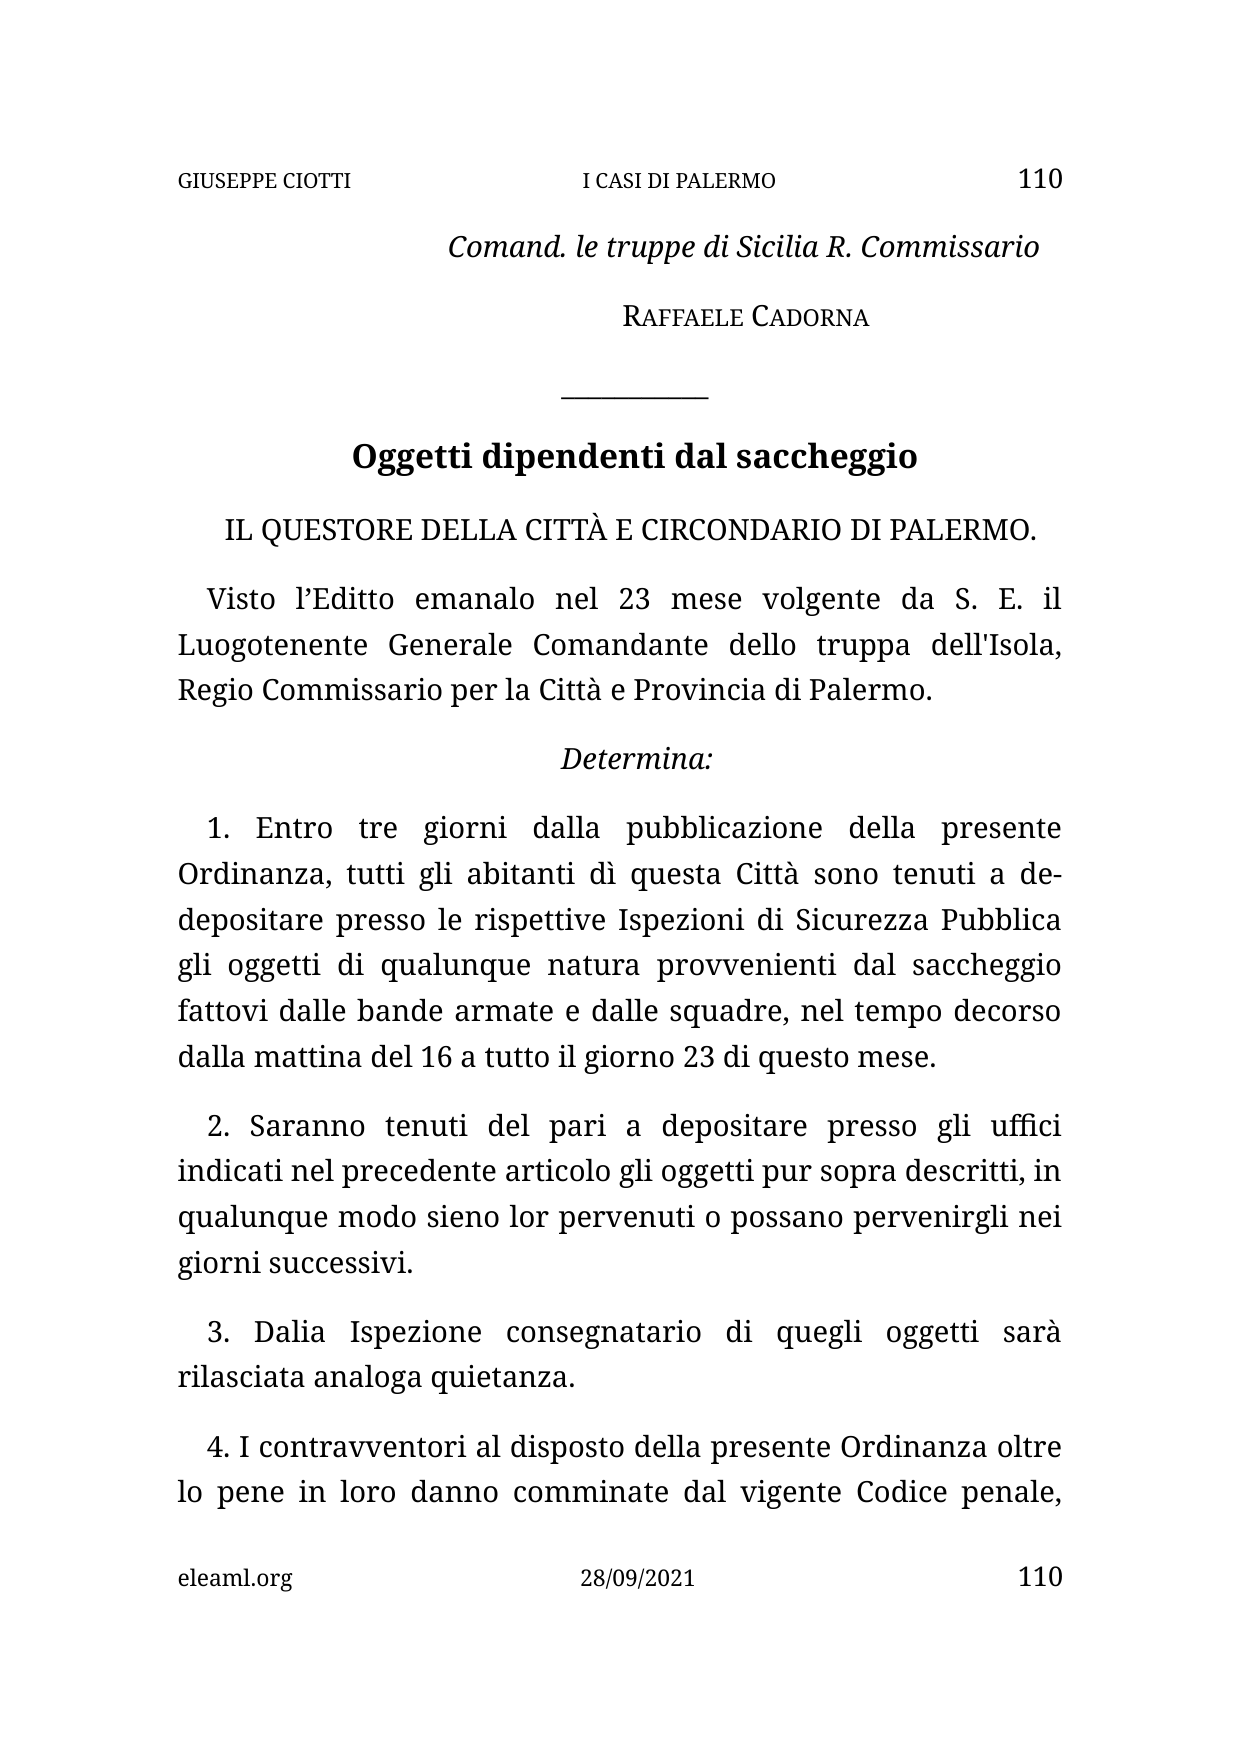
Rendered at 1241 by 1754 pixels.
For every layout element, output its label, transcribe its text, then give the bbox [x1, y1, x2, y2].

text Visto l’Editto emanalo nel 23 mese volgente da S. E. il Luogotenente Generale Comandante dello truppa dell'Isola, Regio Commissario per la Città e Provincia di Palermo. [177, 578, 1063, 709]
text 4. I contravventori al disposto della presente Ordinanza oltre lo pene in loro danno comminate dal vigente Codice penale, [177, 1426, 1063, 1511]
text Determina: [177, 739, 1063, 778]
text 3. Dalia Ispezione consegnatario di quegli oggetti sarà rilasciata analoga quietanza. [177, 1311, 1063, 1396]
text IL QUESTORE DELLA CITTÀ E CIRCONDARIO DI PALERMO. [177, 509, 1063, 549]
text ___________ [177, 364, 1063, 404]
text Raffaele Cadorna [399, 295, 1063, 335]
text Comand. le truppe di Sicilia R. Commissario [399, 226, 1063, 266]
text Oggetti dipendenti dal saccheggio [177, 433, 1063, 479]
text 2. Saranno tenuti del pari a depositare presso gli uffici indicati nel precedente articolo gli oggetti pur sopra descritti, in qualunque modo sieno lor pervenuti o possano pervenirgli nei giorni successivi. [177, 1105, 1063, 1282]
text 1. Entro tre giorni dalla pubblicazione della presente Ordinanza, tutti gli abitanti dì questa Città sono tenuti a de-depositare presso le rispettive Ispezioni di Sicurezza Pubblica gli oggetti di qualunque natura provvenienti dal saccheggio fattovi dalle bande armate e dalle squadre, nel tempo decorso dalla mattina del 16 a tutto il giorno 23 di questo mese. [177, 808, 1063, 1076]
